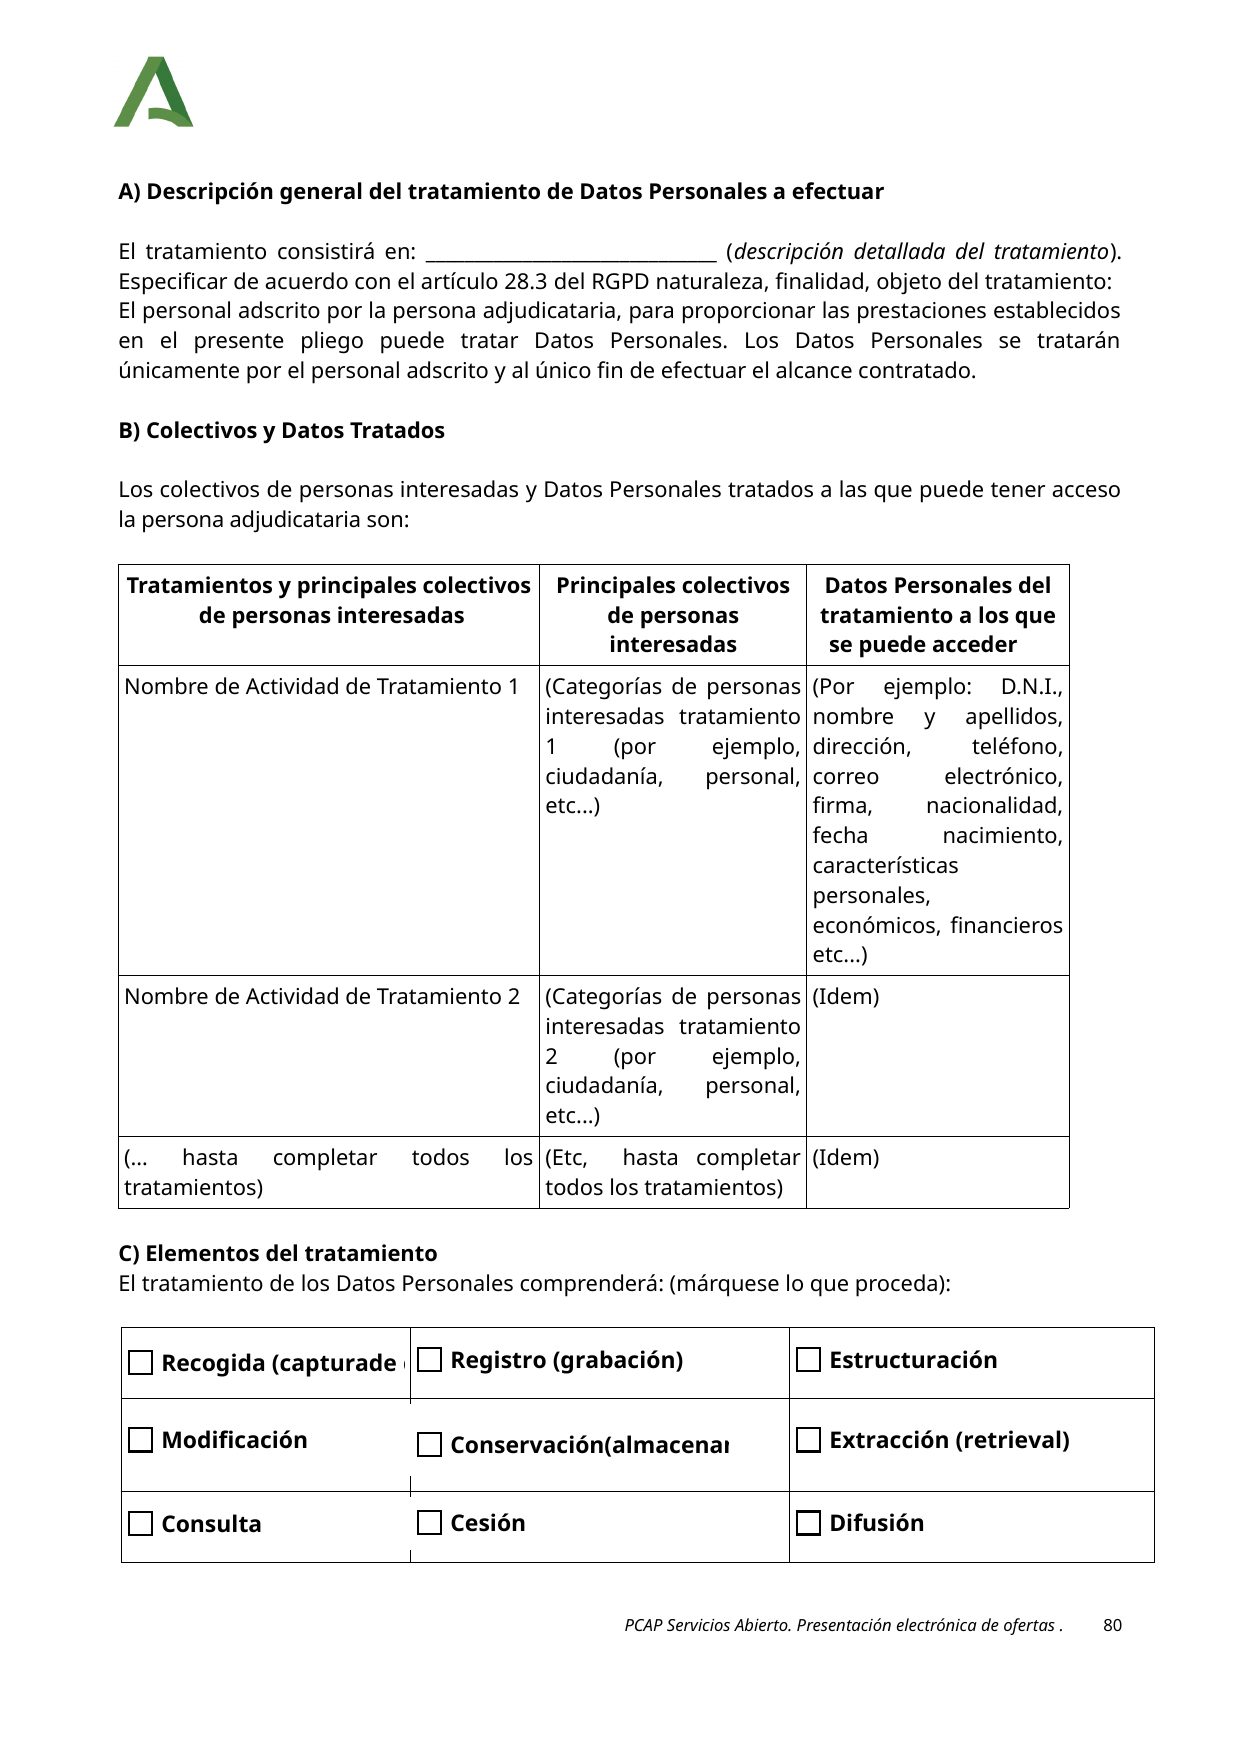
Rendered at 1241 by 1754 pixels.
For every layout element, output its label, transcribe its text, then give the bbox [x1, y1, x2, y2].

table_cell [411, 1399, 789, 1491]
table_cell (Categorías de personas interesadas tratamiento 1 (por ejemplo, ciudadanía, personal, etc...) [540, 666, 806, 975]
table_cell [411, 1492, 789, 1562]
table_header Datos Personales del tratamiento a los que se puede acceder [807, 565, 1069, 665]
table_header [411, 1328, 789, 1398]
table_cell [790, 1399, 1154, 1491]
table_cell Nombre de Actividad de Tratamiento 2 [119, 976, 539, 1136]
table_header Tratamientos y principales colectivos de personas interesadas [119, 565, 539, 665]
table_cell (Por ejemplo: D.N.I., nombre y apellidos, dirección, teléfono, correo electrónico, firma, nacionalidad, fecha nacimiento, características personales, económicos, financieros etc...) [807, 666, 1069, 975]
table_header Principales colectivos de personas interesadas [540, 565, 806, 665]
table_cell (Etc, hasta completar todos los tratamientos) [540, 1137, 806, 1207]
table_cell (… hasta completar todos los tratamientos) [119, 1137, 539, 1207]
table_cell Nombre de Actividad de Tratamiento 1 [119, 666, 539, 975]
table_cell (Idem) [807, 976, 1069, 1136]
table_cell [122, 1492, 410, 1562]
text A) Descripción general del tratamiento de Datos Personales a efectuar [118, 176, 1122, 206]
table_header [122, 1328, 410, 1398]
text El tratamiento de los Datos Personales comprenderá: (márquese lo que proceda): [118, 1267, 1122, 1297]
text Los colectivos de personas interesadas y Datos Personales tratados a las que puede tener acceso la persona adjudicataria son: [118, 474, 1122, 534]
picture [109, 52, 198, 131]
table_cell [790, 1492, 1154, 1562]
table_header [790, 1328, 1154, 1398]
table_cell (Categorías de personas interesadas tratamiento 2 (por ejemplo, ciudadanía, personal, etc...) [540, 976, 806, 1136]
text C) Elementos del tratamiento [118, 1238, 1122, 1267]
table_cell [122, 1399, 410, 1491]
table_cell (Idem) [807, 1137, 1069, 1207]
text El personal adscrito por la persona adjudicataria, para proporcionar las prestaciones establecidos en el presente pliego puede tratar Datos Personales. Los Datos Personales se tratarán únicamente por el personal adscrito y al único fin de efectuar el alcance contratado. [118, 296, 1122, 385]
text El tratamiento consistirá en: ______________________________ (descripción detallada del tratamiento). Especificar de acuerdo con el artículo 28.3 del RGPD naturaleza, finalidad, objeto del tratamiento: [118, 236, 1122, 296]
text B) Colectivos y Datos Tratados [118, 415, 1122, 444]
